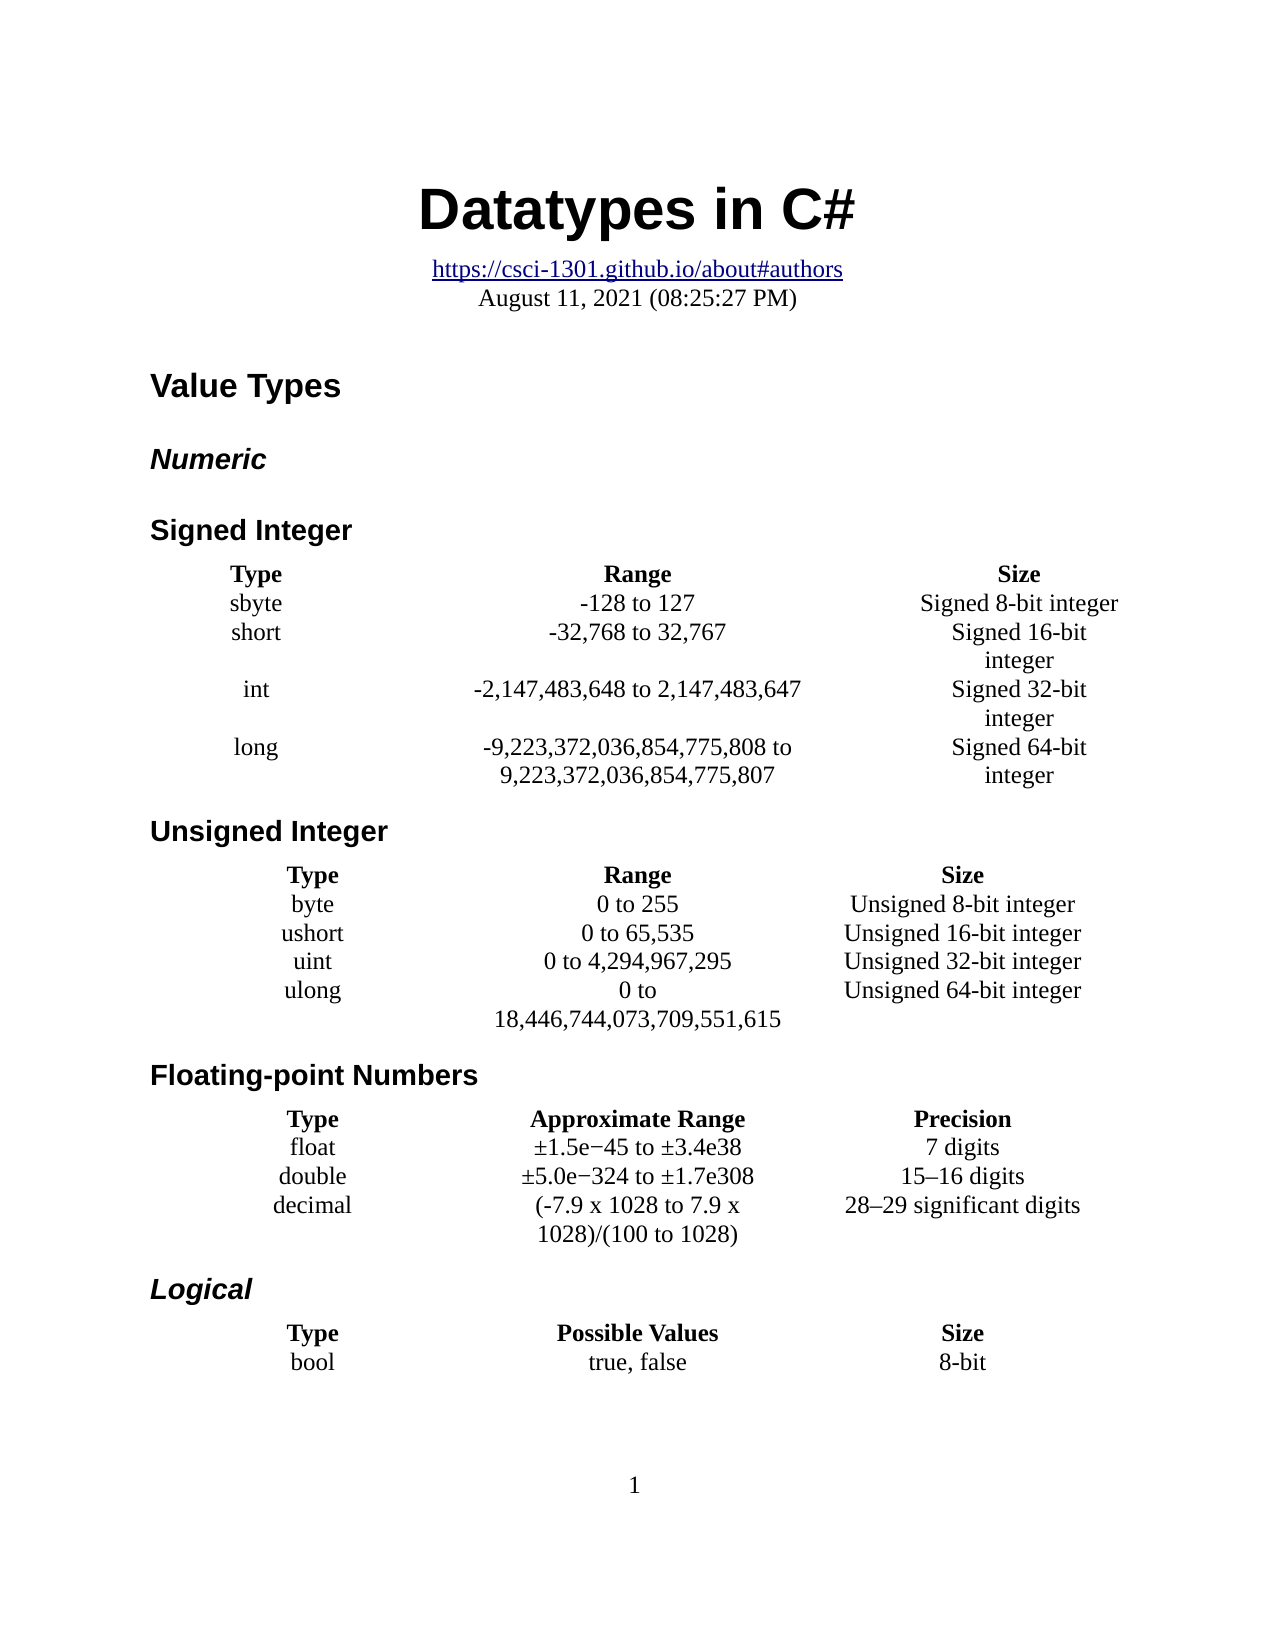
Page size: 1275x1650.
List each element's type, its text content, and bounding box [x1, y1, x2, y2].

table_cell Unsigned 8-bit integer [800, 889, 1125, 918]
subtitle Signed Integer [150, 513, 1125, 547]
table_header Possible Values [475, 1319, 800, 1347]
table_cell Unsigned 16-bit integer [800, 918, 1125, 946]
subtitle Numeric [150, 442, 1125, 476]
table_cell 0 to 4,294,967,295 [475, 946, 800, 975]
table_cell bool [150, 1347, 475, 1376]
table_header Size [913, 559, 1125, 588]
table_cell ±5.0e−324 to ±1.7e308 [475, 1161, 800, 1190]
table_header Type [150, 1319, 475, 1347]
table_cell 7 digits [800, 1133, 1125, 1161]
text https://csci-1301.github.io/about#authors [150, 254, 1125, 283]
table_cell uint [150, 946, 475, 975]
table_cell double [150, 1161, 475, 1190]
text August 11, 2021 (08:25:27 PM) [150, 283, 1125, 312]
table_cell -2,147,483,648 to 2,147,483,647 [362, 674, 913, 732]
table_header Precision [800, 1104, 1125, 1132]
table_cell sbyte [150, 588, 362, 617]
table_cell 15–16 digits [800, 1161, 1125, 1190]
table_cell Signed 8-bit integer [913, 588, 1125, 617]
table_cell 28–29 significant digits [800, 1190, 1125, 1247]
table_cell decimal [150, 1190, 475, 1247]
table_cell 0 to 18,446,744,073,709,551,615 [475, 975, 800, 1033]
table_cell (-7.9 x 1028 to 7.9 x 1028)/(100 to 1028) [475, 1190, 800, 1247]
table_cell 8-bit [800, 1347, 1125, 1376]
table_cell byte [150, 889, 475, 918]
table_cell 0 to 65,535 [475, 918, 800, 946]
table_header Range [362, 559, 913, 588]
table_header Type [150, 860, 475, 889]
table_cell Unsigned 32-bit integer [800, 946, 1125, 975]
table_cell Signed 64-bit integer [913, 732, 1125, 789]
table_cell true, false [475, 1347, 800, 1376]
table_cell long [150, 732, 362, 789]
table_cell Unsigned 64-bit integer [800, 975, 1125, 1033]
table_cell float [150, 1133, 475, 1161]
table_header Size [800, 1319, 1125, 1347]
table_cell ulong [150, 975, 475, 1033]
table_cell -32,768 to 32,767 [362, 617, 913, 674]
subtitle Floating-point Numbers [150, 1058, 1125, 1091]
table_header Type [150, 559, 362, 588]
table_cell -9,223,372,036,854,775,808 to 9,223,372,036,854,775,807 [362, 732, 913, 789]
table_cell short [150, 617, 362, 674]
table_cell ±1.5e−45 to ±3.4e38 [475, 1133, 800, 1161]
table_cell int [150, 674, 362, 732]
title Datatypes in C# [150, 175, 1125, 242]
table_cell -128 to 127 [362, 588, 913, 617]
table_header Range [475, 860, 800, 889]
table_header Approximate Range [475, 1104, 800, 1132]
subtitle Logical [150, 1272, 1125, 1306]
table_cell 0 to 255 [475, 889, 800, 918]
table_cell ushort [150, 918, 475, 946]
table_cell Signed 16-bit integer [913, 617, 1125, 674]
subtitle Value Types [150, 366, 1125, 404]
table_header Size [800, 860, 1125, 889]
subtitle Unsigned Integer [150, 814, 1125, 848]
table_cell Signed 32-bit integer [913, 674, 1125, 732]
table_header Type [150, 1104, 475, 1132]
